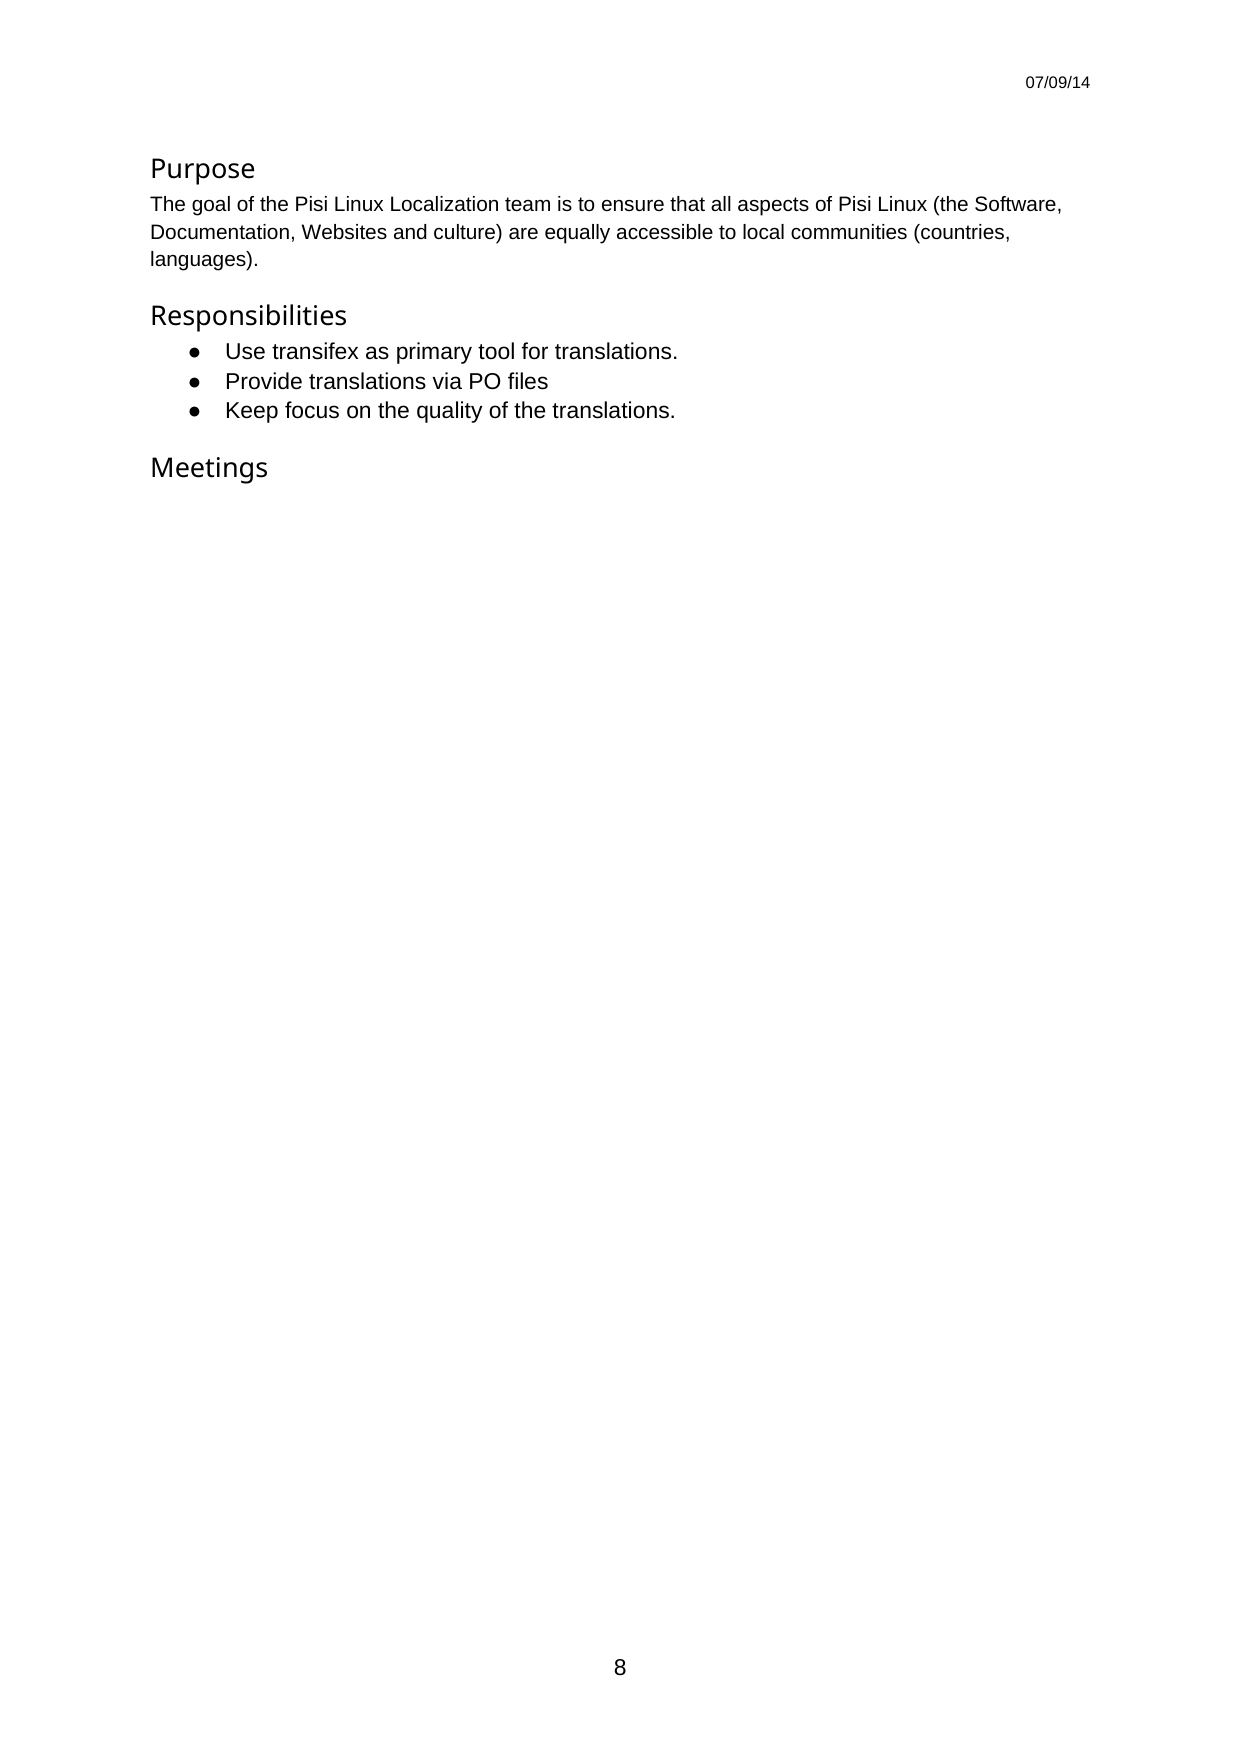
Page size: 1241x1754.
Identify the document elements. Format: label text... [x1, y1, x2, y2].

list Provide translations via PO files [187, 368, 1090, 394]
list Keep focus on the quality of the translations. [187, 398, 1090, 423]
text The goal of the Pisi Linux Localization team is to ensure that all aspects of Pisi Linux (the Software, Documentation, Websites and culture) are equally accessible to local communities (countries, languages). [150, 192, 1090, 271]
subtitle Purpose [150, 150, 1090, 187]
list Use transifex as primary tool for translations. [187, 339, 1090, 365]
subtitle Meetings [150, 448, 1090, 485]
subtitle Responsibilities [150, 297, 1090, 333]
